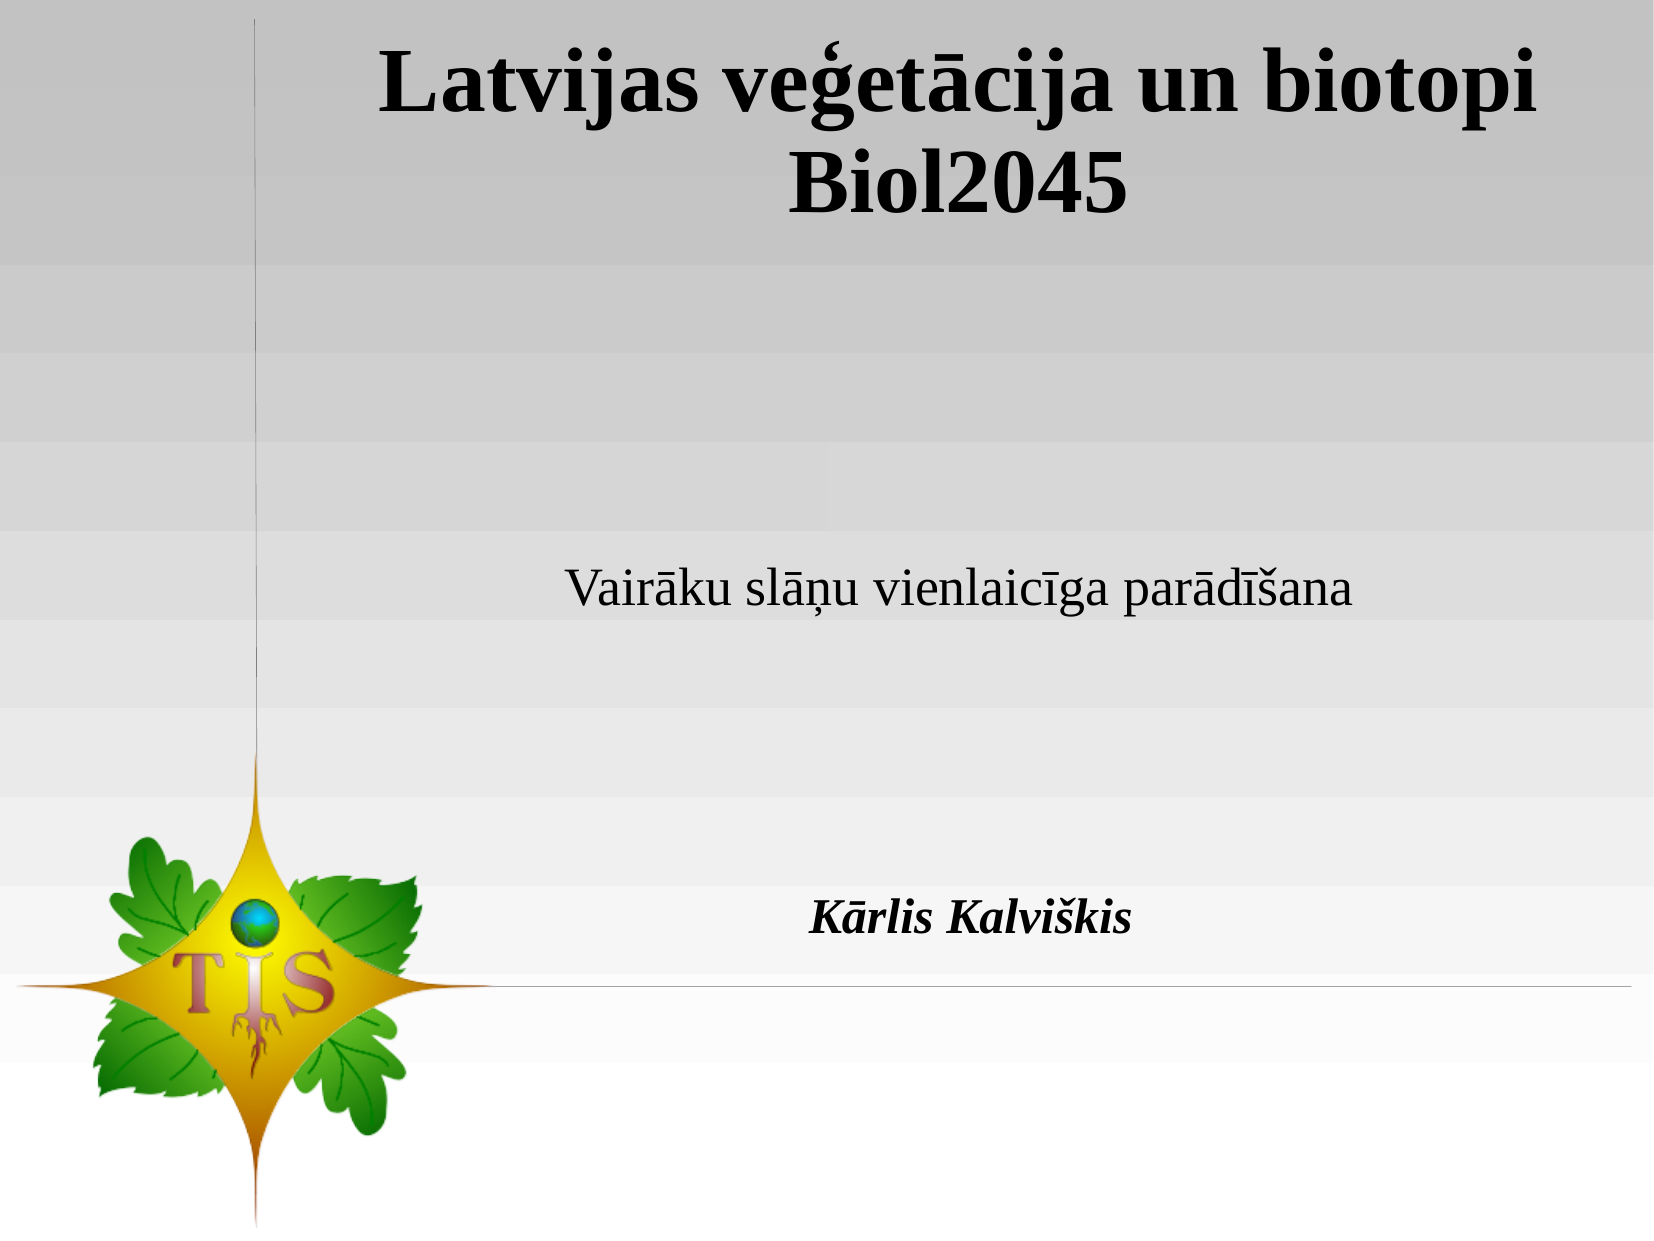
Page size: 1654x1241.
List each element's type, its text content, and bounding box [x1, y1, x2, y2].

picture [0, 0, 1654, 1241]
title Vairāku slāņu vienlaicīga parādīšana [295, 314, 1625, 861]
